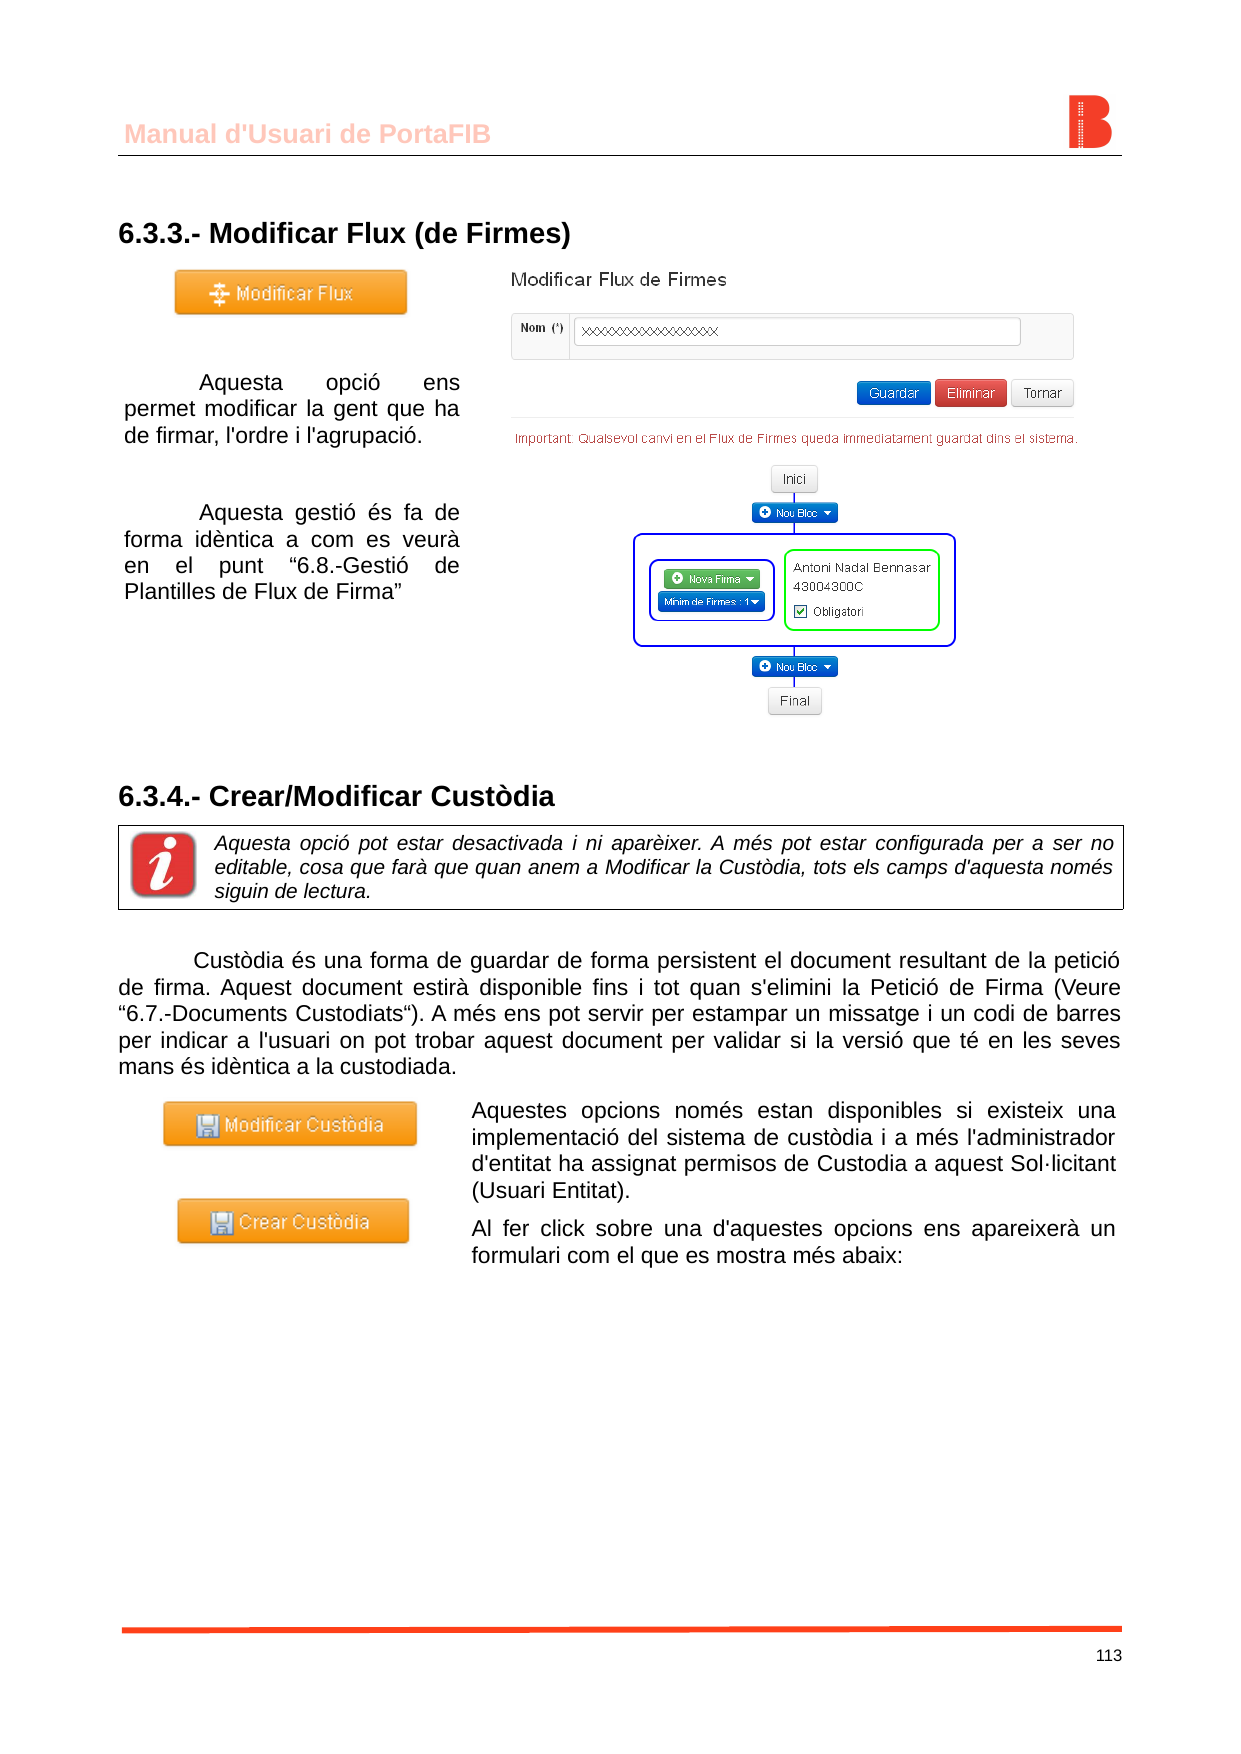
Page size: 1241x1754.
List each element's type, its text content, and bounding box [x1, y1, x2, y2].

subtitle Crear/Modificar Custòdia [118, 779, 1122, 813]
picture [1063, 94, 1117, 150]
picture [172, 267, 412, 318]
table_header Aquesta opció pot estar desactivada i ni aparèixer. A més pot estar configurada per a ser no editable, cosa que farà que quan anem a Modificar la Custòdia, tots els camps d'aquesta només siguin de lectura. [209, 826, 1123, 908]
table_header [119, 826, 209, 908]
table_header [466, 262, 1122, 728]
subtitle Modificar Flux (de Firmes) [118, 216, 1122, 249]
picture [129, 831, 198, 899]
table_header [118, 1092, 466, 1286]
table_header Aquestes opcions només estan disponibles si existeix una implementació del sistema de custòdia i a més l'administrador d'entitat ha assignat permisos de Custodia a aquest Sol·licitant (Usuari Entitat). Al fer click sobre una d'aquestes opcions ens apareixerà un formulari com el que es mostra més abaix: [466, 1092, 1122, 1286]
picture [504, 267, 1084, 722]
table_header Aquesta opció ens permet modificar la gent que ha de firmar, l'ordre i l'agrupació. Aquesta gestió és fa de forma idèntica a com es veurà en el punt “6.8.-Gestió de Plantilles de Flux de Firma” [118, 262, 466, 728]
text Custòdia és una forma de guardar de forma persistent el document resultant de la petició de firma. Aquest document estirà disponible fins i tot quan s'elimini la Petició de Firma (Veure “6.7.-Documents Custodiats“). A més ens pot servir per estampar un missatge i un codi de barres per indicar a l'usuari on pot trobar aquest document per validar si la versió que té en les seves mans és idèntica a la custodiada. [118, 947, 1122, 1079]
picture [170, 1194, 414, 1250]
picture [159, 1097, 425, 1151]
